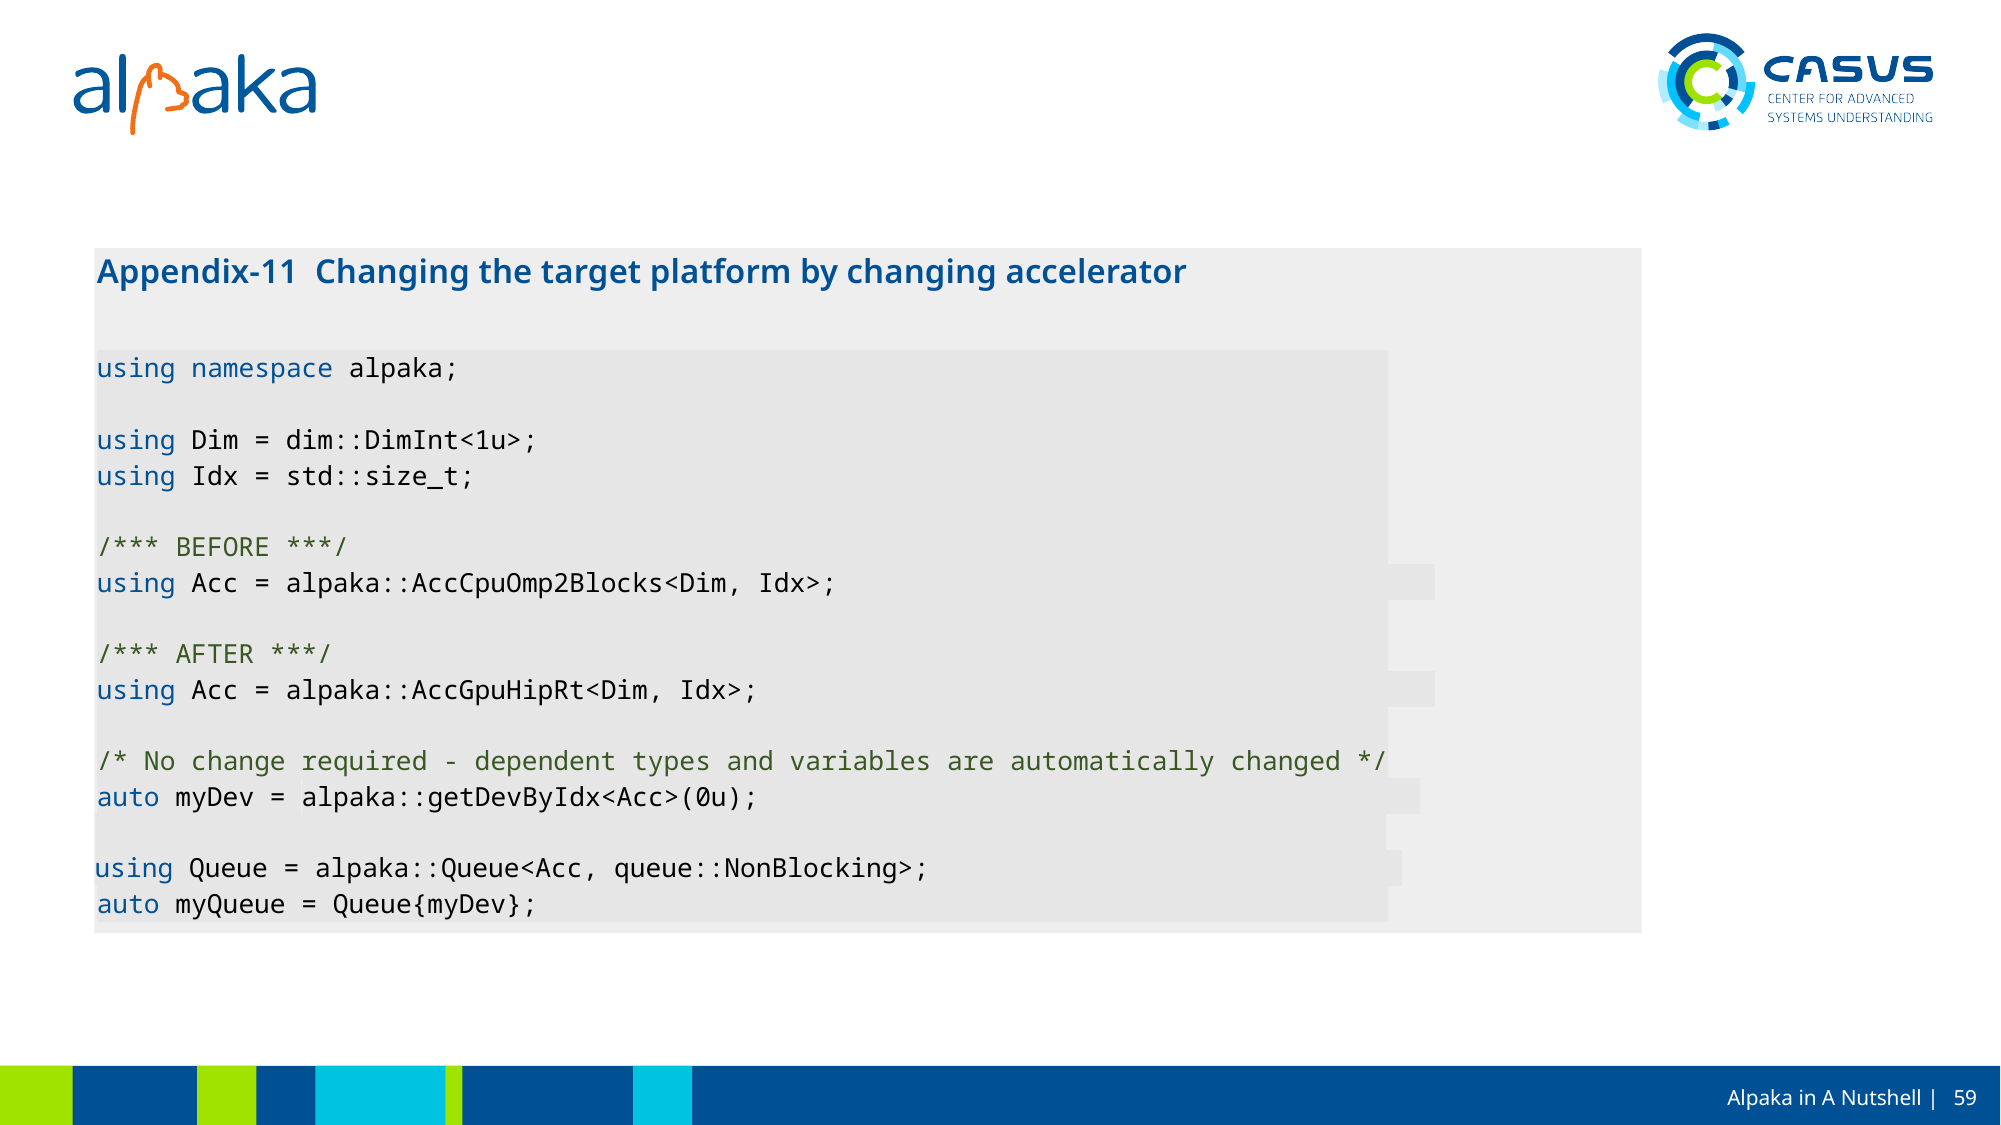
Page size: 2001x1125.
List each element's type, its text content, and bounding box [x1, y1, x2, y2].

picture [1658, 33, 1933, 131]
picture [72, 53, 317, 136]
list Appendix-11 Changing the target platform by changing accelerator using namespace alpaka; using Dim = dim::DimInt<1u>; using Idx = std::size_t; /*** BEFORE ***/ using Acc = alpaka::AccCpuOmp2Blocks<Dim, Idx>; /*** AFTER ***/ using Acc = alpaka::AccGpuHipRt<Dim, Idx>; /* No change required - dependent types and variables are automatically changed */ auto myDev = alpaka::getDevByIdx<Acc>(0u); using Queue = alpaka::Queue<Acc, queue::NonBlocking>; auto myQueue = Queue{myDev}; [94, 248, 1642, 934]
